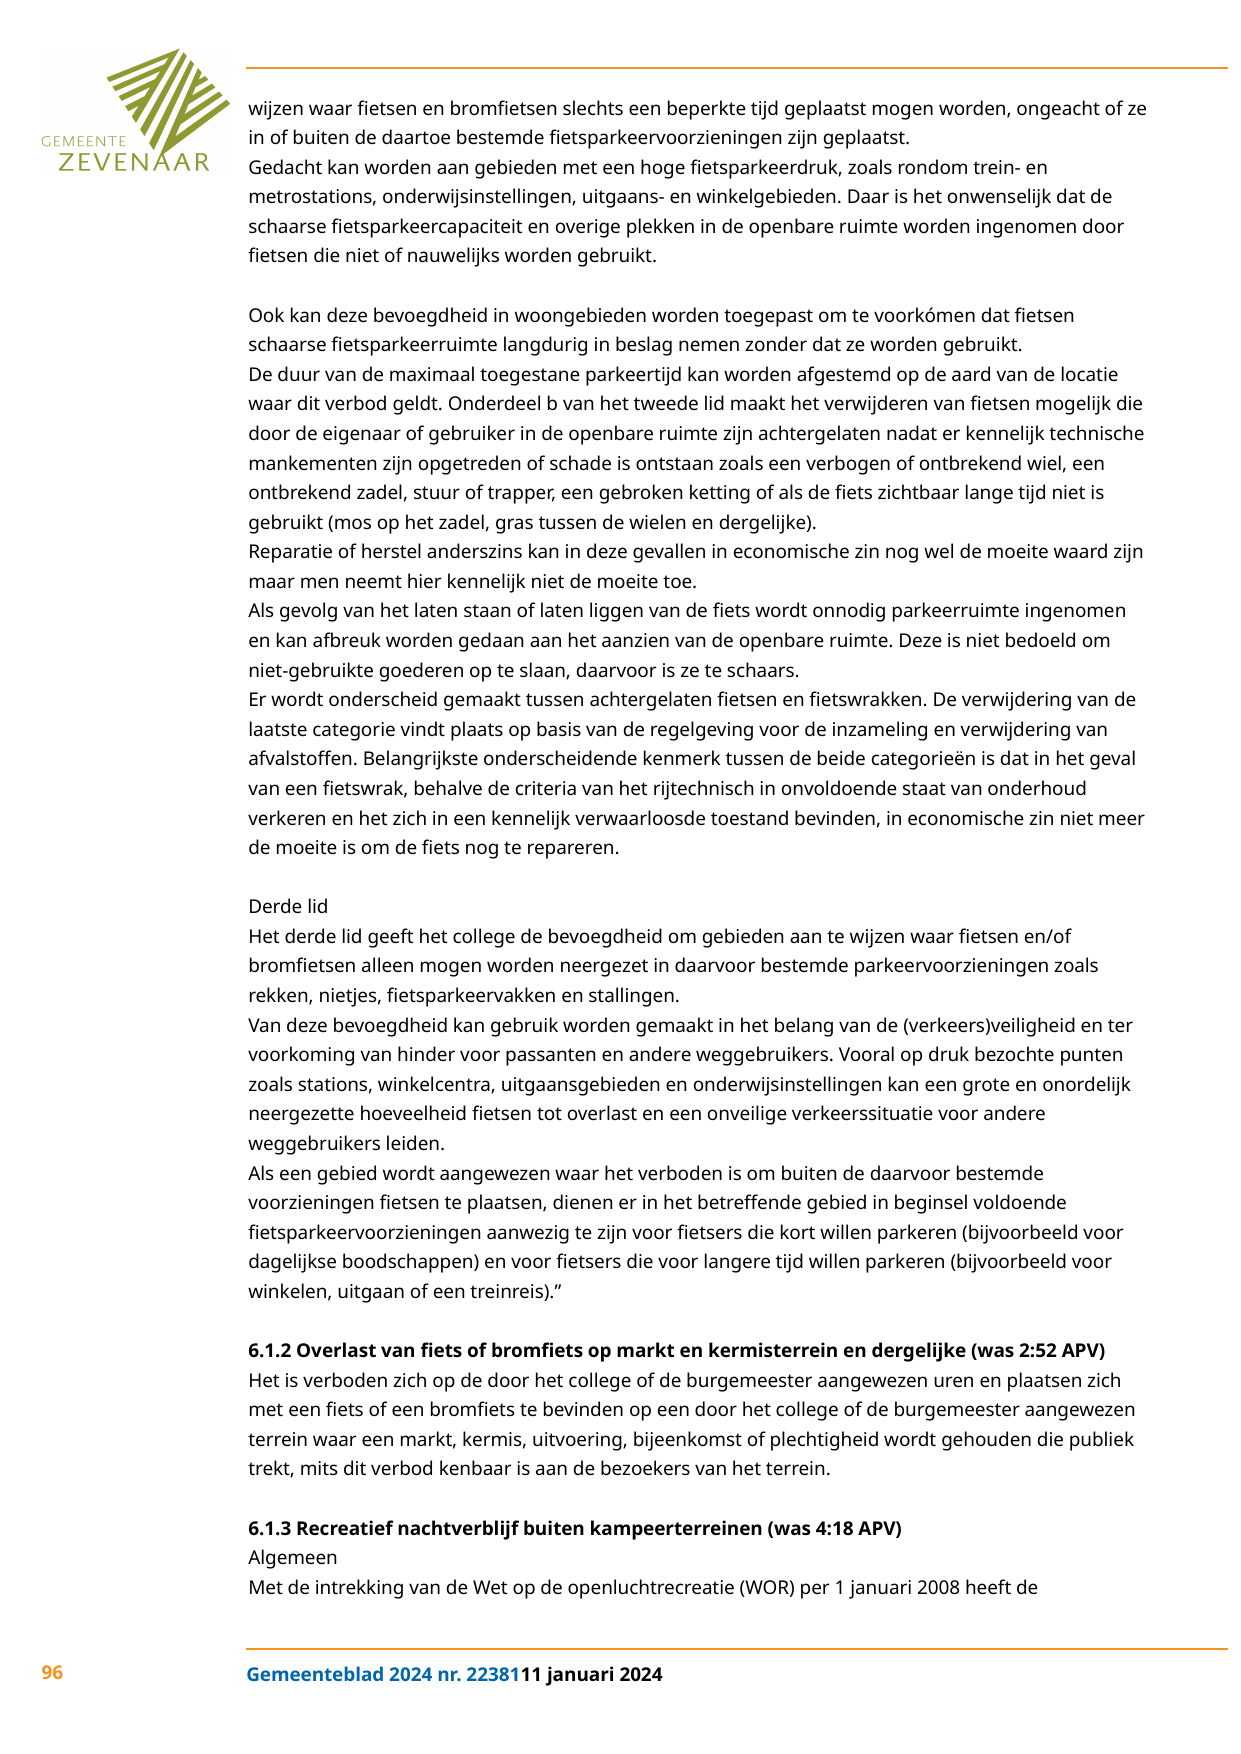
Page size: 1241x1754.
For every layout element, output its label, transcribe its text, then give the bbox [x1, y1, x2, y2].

text 6.1.3 Recreatief nachtverblijf buiten kampeerterreinen (was 4:18 APV) [248, 1515, 1152, 1541]
text Van deze bevoegdheid kan gebruik worden gemaakt in het belang van de (verkeers)veiligheid en ter voorkoming van hinder voor passanten en andere weggebruikers. Vooral op druk bezochte punten zoals stations, winkelcentra, uitgaansgebieden en onderwijsinstellingen kan een grote en onordelijk neergezette hoeveelheid fietsen tot overlast en een onveilige verkeerssituatie voor andere weggebruikers leiden. [248, 1012, 1152, 1156]
text Als een gebied wordt aangewezen waar het verboden is om buiten de daarvoor bestemde voorzieningen fietsen te plaatsen, dienen er in het betreffende gebied in beginsel voldoende fietsparkeervoorzieningen aanwezig te zijn voor fietsers die kort willen parkeren (bijvoorbeeld voor dagelijkse boodschappen) en voor fietsers die voor langere tijd willen parkeren (bijvoorbeeld voor winkelen, uitgaan of een treinreis).” [248, 1160, 1152, 1304]
text Derde lid [248, 893, 1152, 919]
picture [41, 47, 231, 172]
text wijzen waar fietsen en bromfietsen slechts een beperkte tijd geplaatst mogen worden, ongeacht of ze in of buiten de daartoe bestemde fietsparkeervoorzieningen zijn geplaatst. [248, 95, 1152, 150]
text Gedacht kan worden aan gebieden met een hoge fietsparkeerdruk, zoals rondom trein- en metrostations, onderwijsinstellingen, uitgaans- en winkelgebieden. Daar is het onwenselijk dat de schaarse fietsparkeercapaciteit en overige plekken in de openbare ruimte worden ingenomen door fietsen die niet of nauwelijks worden gebruikt. [248, 154, 1152, 268]
text Als gevolg van het laten staan of laten liggen van de fiets wordt onnodig parkeerruimte ingenomen en kan afbreuk worden gedaan aan het aanzien van de openbare ruimte. Deze is niet bedoeld om niet-gebruikte goederen op te slaan, daarvoor is ze te schaars. [248, 598, 1152, 683]
text De duur van de maximaal toegestane parkeertijd kan worden afgestemd op de aard van de locatie waar dit verbod geldt. Onderdeel b van het tweede lid maakt het verwijderen van fietsen mogelijk die door de eigenaar of gebruiker in de openbare ruimte zijn achtergelaten nadat er kennelijk technische mankementen zijn opgetreden of schade is ontstaan zoals een verbogen of ontbrekend wiel, een ontbrekend zadel, stuur of trapper, een gebroken ketting of als de fiets zichtbaar lange tijd niet is gebruikt (mos op het zadel, gras tussen de wielen en dergelijke). [248, 361, 1152, 535]
text 6.1.2 Overlast van fiets of bromfiets op markt en kermisterrein en dergelijke (was 2:52 APV) [248, 1337, 1152, 1363]
text Met de intrekking van de Wet op de openluchtrecreatie (WOR) per 1 januari 2008 heeft de [248, 1574, 1152, 1600]
text Ook kan deze bevoegdheid in woongebieden worden toegepast om te voorkómen dat fietsen schaarse fietsparkeerruimte langdurig in beslag nemen zonder dat ze worden gebruikt. [248, 302, 1152, 357]
text Er wordt onderscheid gemaakt tussen achtergelaten fietsen en fietswrakken. De verwijdering van de laatste categorie vindt plaats op basis van de regelgeving voor de inzameling en verwijdering van afvalstoffen. Belangrijkste onderscheidende kenmerk tussen de beide categorieën is dat in het geval van een fietswrak, behalve de criteria van het rijtechnisch in onvoldoende staat van onderhoud verkeren en het zich in een kennelijk verwaarloosde toestand bevinden, in economische zin niet meer de moeite is om de fiets nog te repareren. [248, 686, 1152, 860]
text Reparatie of herstel anderszins kan in deze gevallen in economische zin nog wel de moeite waard zijn maar men neemt hier kennelijk niet de moeite toe. [248, 538, 1152, 594]
text Het is verboden zich op de door het college of de burgemeester aangewezen uren en plaatsen zich met een fiets of een bromfiets te bevinden op een door het college of de burgemeester aangewezen terrein waar een markt, kermis, uitvoering, bijeenkomst of plechtigheid wordt gehouden die publiek trekt, mits dit verbod kenbaar is aan de bezoekers van het terrein. [248, 1367, 1152, 1481]
text Algemeen [248, 1544, 1152, 1570]
text Het derde lid geeft het college de bevoegdheid om gebieden aan te wijzen waar fietsen en/of bromfietsen alleen mogen worden neergezet in daarvoor bestemde parkeervoorzieningen zoals rekken, nietjes, fietsparkeervakken en stallingen. [248, 923, 1152, 1008]
